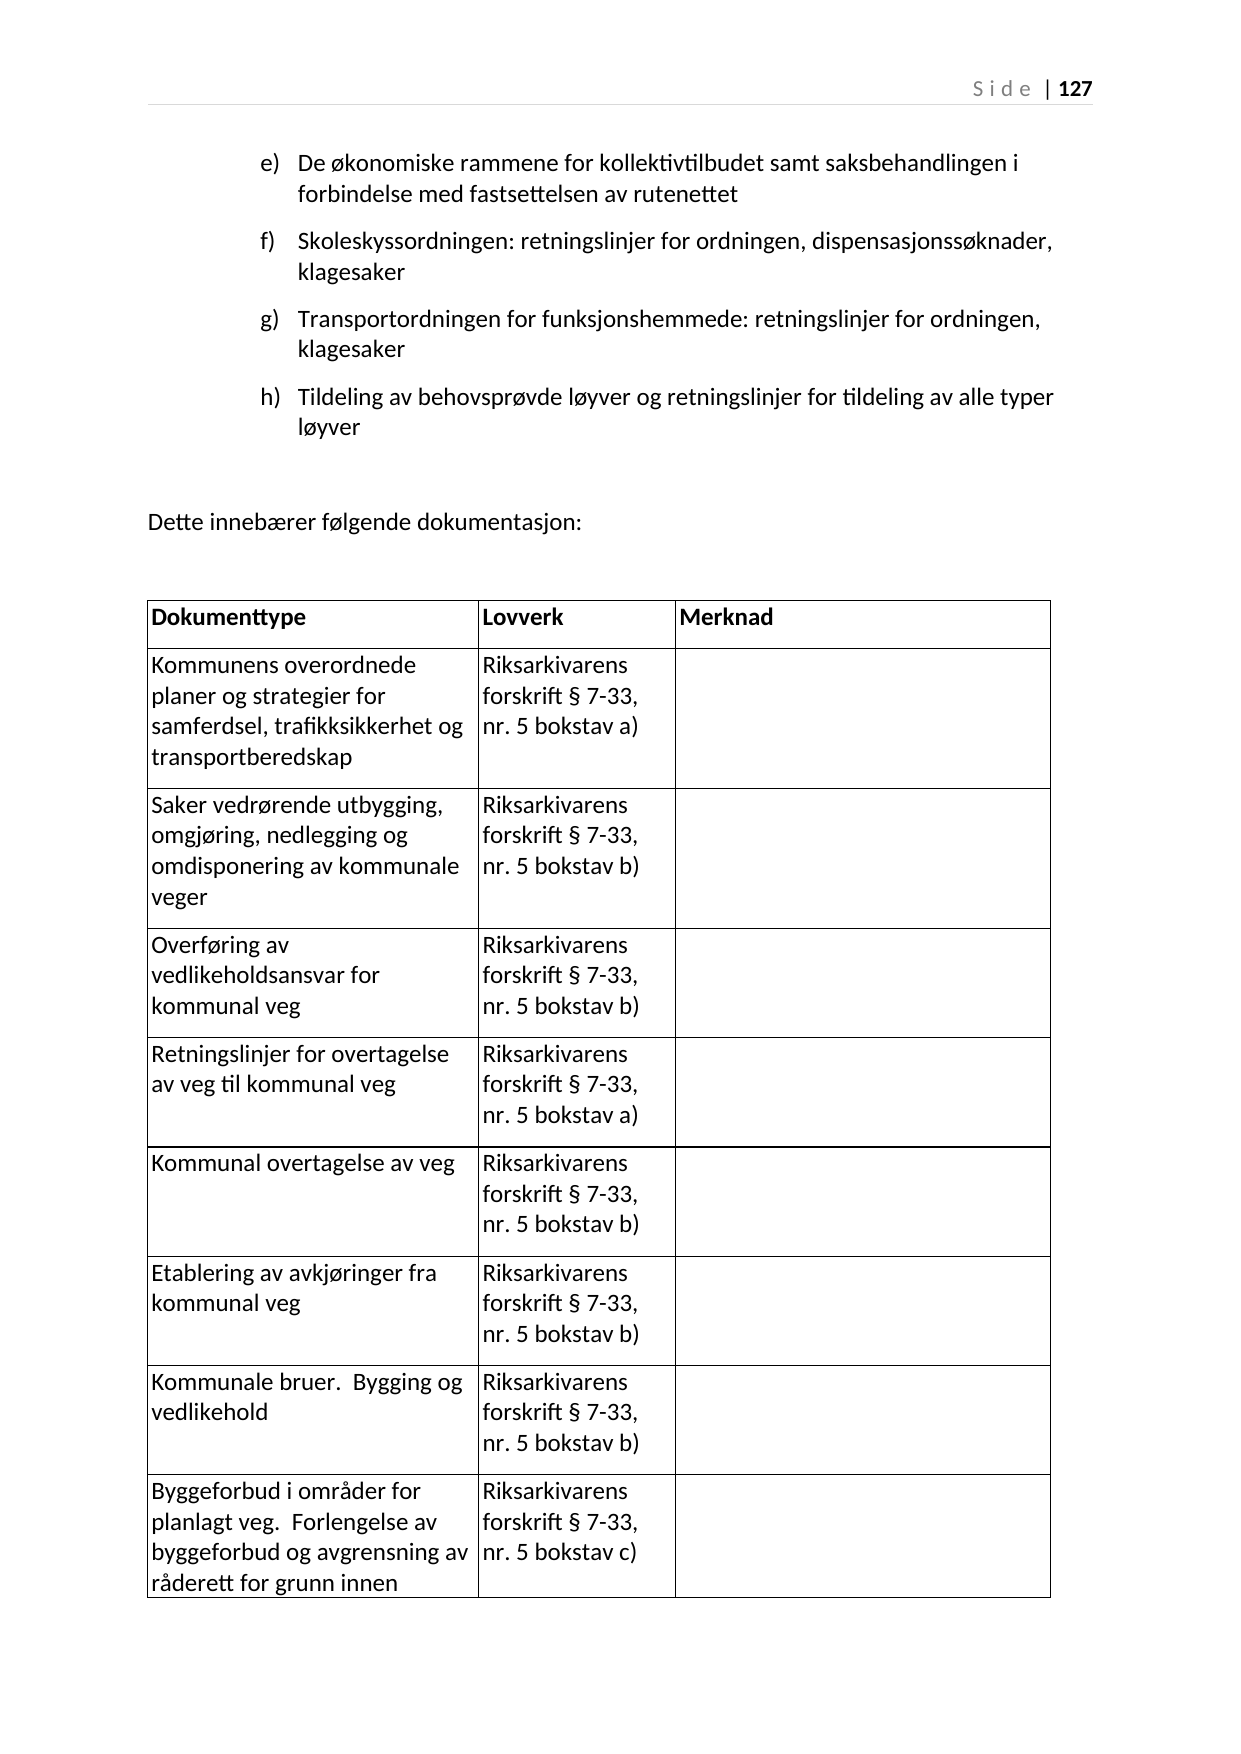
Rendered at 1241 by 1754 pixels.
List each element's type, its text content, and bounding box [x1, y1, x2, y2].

table_cell Riksarkivarens forskrift § 7-33, nr. 5 bokstav b) [479, 929, 675, 1037]
table_cell Kommunal overtagelse av veg [148, 1148, 478, 1256]
table_cell [676, 1257, 1050, 1365]
table_cell Overføring av vedlikeholdsansvar for kommunal veg [148, 929, 478, 1037]
list De økonomiske rammene for kollektivtilbudet samt saksbehandlingen i forbindelse med fastsettelsen av rutenettet [260, 148, 1093, 209]
text Dette innebærer følgende dokumentasjon: [148, 506, 1093, 536]
table_cell Riksarkivarens forskrift § 7-33, nr. 5 bokstav b) [479, 1257, 675, 1365]
table_cell Riksarkivarens forskrift § 7-33, nr. 5 bokstav a) [479, 1038, 675, 1146]
table_cell Kommunale bruer. Bygging og vedlikehold [148, 1366, 478, 1474]
table_cell Riksarkivarens forskrift § 7-33, nr. 5 bokstav b) [479, 789, 675, 928]
table_cell [676, 1475, 1050, 1597]
table_header Dokumenttype [148, 601, 478, 648]
list Skoleskyssordningen: retningslinjer for ordningen, dispensasjonssøknader, klagesaker [260, 225, 1093, 286]
table_header Lovverk [479, 601, 675, 648]
table_cell Riksarkivarens forskrift § 7-33, nr. 5 bokstav a) [479, 649, 675, 788]
table_cell Riksarkivarens forskrift § 7-33, nr. 5 bokstav b) [479, 1366, 675, 1474]
list Transportordningen for funksjonshemmede: retningslinjer for ordningen, klagesaker [260, 303, 1093, 364]
table_cell Riksarkivarens forskrift § 7-33, nr. 5 bokstav b) [479, 1148, 675, 1256]
table_cell [676, 1148, 1050, 1256]
table_cell Riksarkivarens forskrift § 7-33, nr. 5 bokstav c) [479, 1475, 675, 1597]
table_cell Retningslinjer for overtagelse av veg til kommunal veg [148, 1038, 478, 1146]
table_cell [676, 649, 1050, 788]
list Tildeling av behovsprøvde løyver og retningslinjer for tildeling av alle typer løyver [260, 381, 1093, 442]
table_cell [676, 929, 1050, 1037]
table_cell [676, 1366, 1050, 1474]
table_cell Kommunens overordnede planer og strategier for samferdsel, trafikksikkerhet og transportberedskap [148, 649, 478, 788]
table_cell [676, 789, 1050, 928]
table_cell [676, 1038, 1050, 1146]
table_cell Saker vedrørende utbygging, omgjøring, nedlegging og omdisponering av kommunale veger [148, 789, 478, 928]
table_cell Etablering av avkjøringer fra kommunal veg [148, 1257, 478, 1365]
table_header Merknad [676, 601, 1050, 648]
table_cell Byggeforbud i områder for planlagt veg. Forlengelse av byggeforbud og avgrensning av råderett for grunn innen [148, 1475, 478, 1597]
